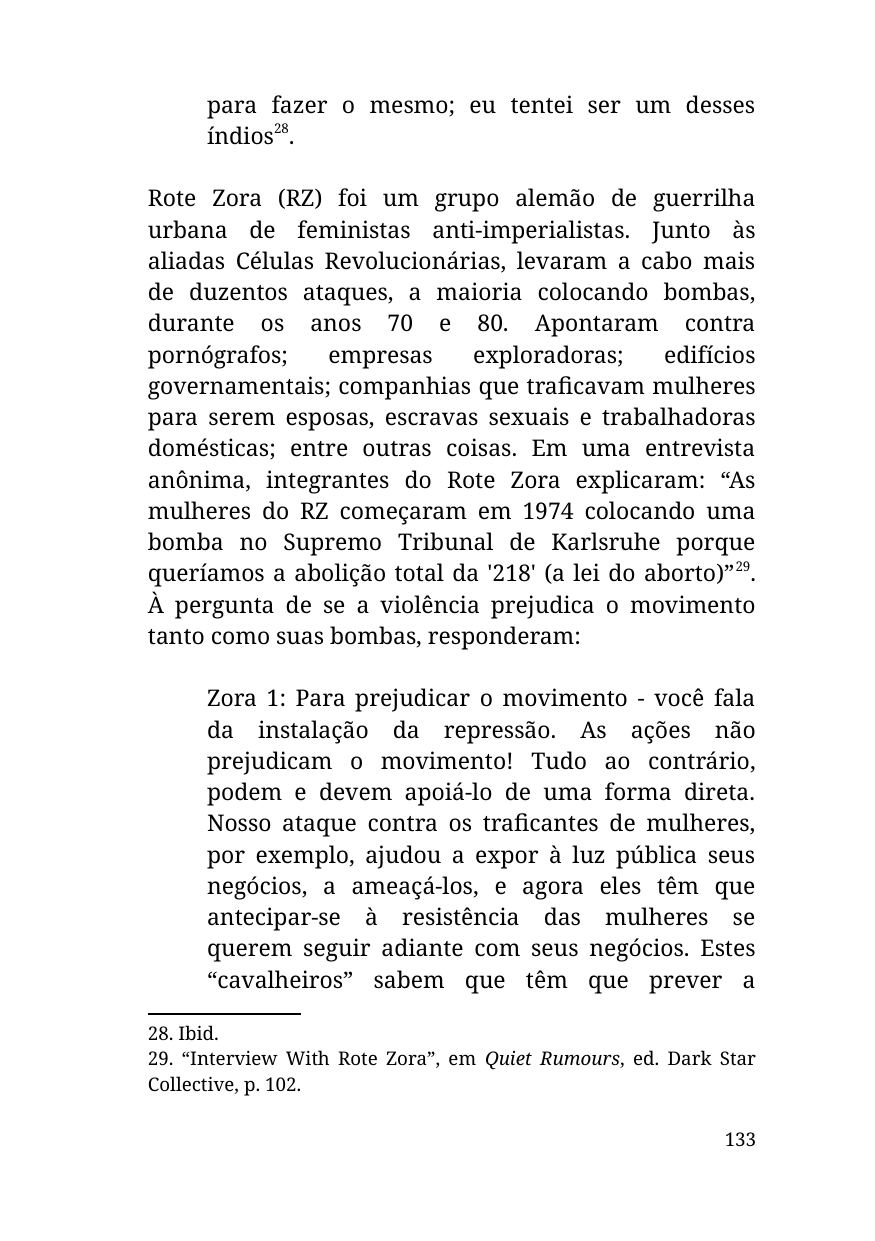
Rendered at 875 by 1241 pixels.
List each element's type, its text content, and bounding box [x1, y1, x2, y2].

text . “Interview With Rote Zora”, em Quiet Rumours, ed. Dark Star Collective, p. 102. [148, 1046, 756, 1097]
list Zora 1: Para prejudicar o movimento - você fala da instalação da repressão. As ações não prejudicam o movimento! Tudo ao contrário, podem e devem apoiá-lo de uma forma direta. Nosso ataque contra os traficantes de mulheres, por exemplo, ajudou a expor à luz pública seus negócios, a ameaçá-los, e agora eles têm que antecipar-se à resistência das mulheres se querem seguir adiante com seus negócios. Estes “cavalheiros” sabem que têm que prever a [207, 682, 756, 995]
list para fazer o mesmo; eu tentei ser um desses índios. [207, 88, 756, 151]
text Rote Zora (RZ) foi um grupo alemão de guerrilha urbana de feministas anti-imperialistas. Junto às aliadas Células Revolucionárias, levaram a cabo mais de duzentos ataques, a maioria colocando bombas, durante os anos 70 e 80. Apontaram contra pornógrafos; empresas exploradoras; edifícios governamentais; companhias que traficavam mulheres para serem esposas, escravas sexuais e trabalhadoras domésticas; entre outras coisas. Em uma entrevista anônima, integrantes do Rote Zora explicaram: “As mulheres do RZ começaram em 1974 colocando uma bomba no Supremo Tribunal de Karlsruhe porque queríamos a abolição total da '218' (a lei do aborto)”. À pergunta de se a violência prejudica o movimento tanto como suas bombas, responderam: [148, 151, 756, 651]
text . Ibid. [148, 1020, 756, 1046]
